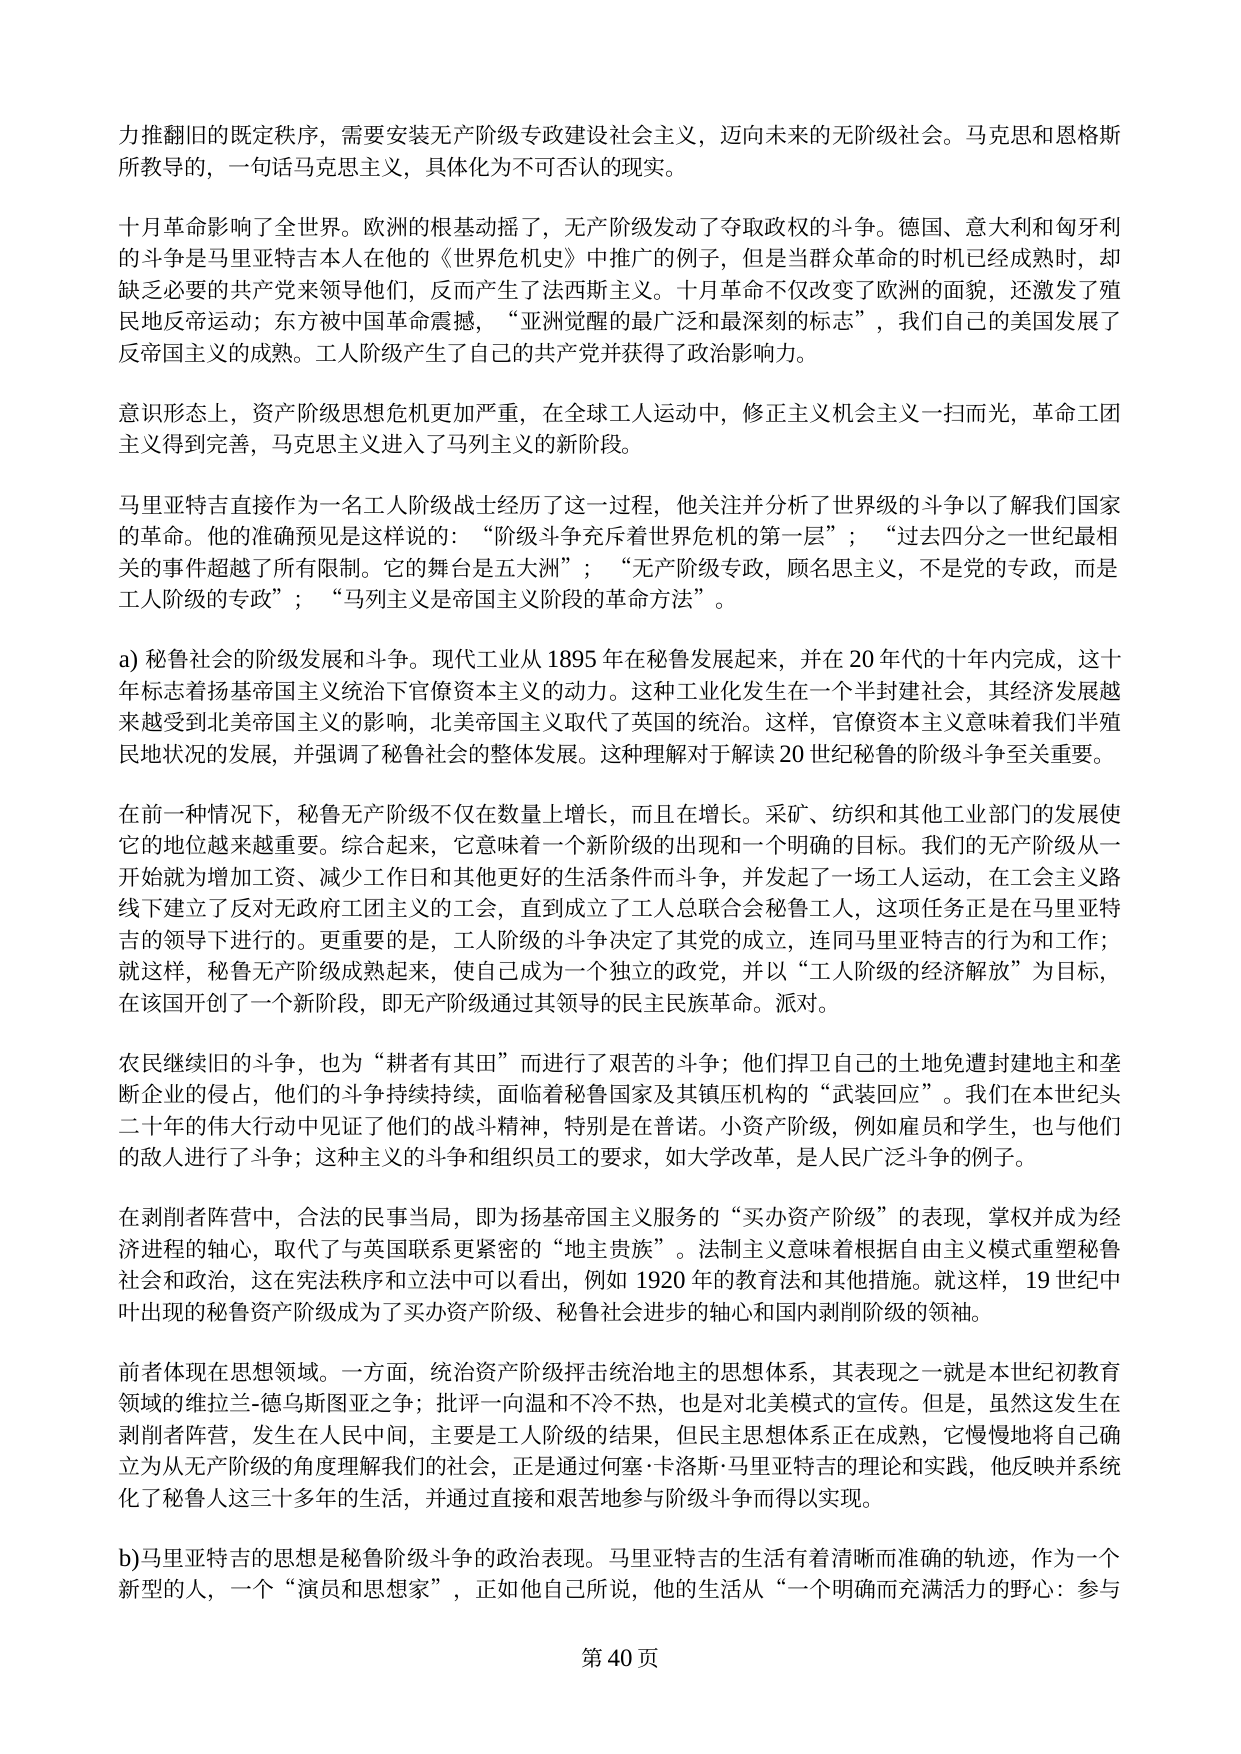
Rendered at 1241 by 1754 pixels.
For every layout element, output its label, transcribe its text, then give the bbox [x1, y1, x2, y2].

text 力推翻旧的既定秩序，需要安装无产阶级专政建设社会主义，迈向未来的无阶级社会。马克思和恩格斯所教导的，一句话马克思主义，具体化为不可否认的现实。 [118, 118, 1122, 181]
text 意识形态上，资产阶级思想危机更加严重，在全球工人运动中，修正主义机会主义一扫而光，革命工团主义得到完善，马克思主义进入了马列主义的新阶段。 [118, 396, 1122, 459]
text 前者体现在思想领域。一方面，统治资产阶级抨击统治地主的思想体系，其表现之一就是本世纪初教育领域的维拉兰-德乌斯图亚之争；批评一向温和不冷不热，也是对北美模式的宣传。但是，虽然这发生在剥削者阵营，发生在人民中间，主要是工人阶级的结果，但民主思想体系正在成熟，它慢慢地将自己确立为从无产阶级的角度理解我们的社会，正是通过何塞·卡洛斯·马里亚特吉的理论和实践，他反映并系统化了秘鲁人这三十多年的生活，并通过直接和艰苦地参与阶级斗争而得以实现。 [118, 1355, 1122, 1512]
text 十月革命影响了全世界。欧洲的根基动摇了，无产阶级发动了夺取政权的斗争。德国、意大利和匈牙利的斗争是马里亚特吉本人在他的《世界危机史》中推广的例子，但是当群众革命的时机已经成熟时，却缺乏必要的共产党来领导他们，反而产生了法西斯主义。十月革命不仅改变了欧洲的面貌，还激发了殖民地反帝运动；东方被中国革命震撼，“亚洲觉醒的最广泛和最深刻的标志”，我们自己的美国发展了反帝国主义的成熟。工人阶级产生了自己的共产党并获得了政治影响力。 [118, 210, 1122, 367]
text a) 秘鲁社会的阶级发展和斗争。现代工业从1895年在秘鲁发展起来，并在20年代的十年内完成，这十年标志着扬基帝国主义统治下官僚资本主义的动力。这种工业化发生在一个半封建社会，其经济发展越来越受到北美帝国主义的影响，北美帝国主义取代了英国的统治。这样，官僚资本主义意味着我们半殖民地状况的发展，并强调了秘鲁社会的整体发展。这种理解对于解读20世纪秘鲁的阶级斗争至关重要。 [118, 642, 1122, 768]
text 农民继续旧的斗争，也为“耕者有其田”而进行了艰苦的斗争；他们捍卫自己的土地免遭封建地主和垄断企业的侵占，他们的斗争持续持续，面临着秘鲁国家及其镇压机构的“武装回应”。我们在本世纪头二十年的伟大行动中见证了他们的战斗精神，特别是在普诺。小资产阶级，例如雇员和学生，也与他们的敌人进行了斗争；这种主义的斗争和组织员工的要求，如大学改革，是人民广泛斗争的例子。 [118, 1046, 1122, 1172]
text 在剥削者阵营中，合法的民事当局，即为扬基帝国主义服务的“买办资产阶级”的表现，掌权并成为经济进程的轴心，取代了与英国联系更紧密的“地主贵族”。法制主义意味着根据自由主义模式重塑秘鲁社会和政治，这在宪法秩序和立法中可以看出，例如1920年的教育法和其他措施。就这样，19世纪中叶出现的秘鲁资产阶级成为了买办资产阶级、秘鲁社会进步的轴心和国内剥削阶级的领袖。 [118, 1201, 1122, 1326]
text 在前一种情况下，秘鲁无产阶级不仅在数量上增长，而且在增长。采矿、纺织和其他工业部门的发展使它的地位越来越重要。综合起来，它意味着一个新阶级的出现和一个明确的目标。我们的无产阶级从一开始就为增加工资、减少工作日和其他更好的生活条件而斗争，并发起了一场工人运动，在工会主义路线下建立了反对无政府工团主义的工会，直到成立了工人总联合会秘鲁工人，这项任务正是在马里亚特吉的领导下进行的。更重要的是，工人阶级的斗争决定了其党的成立，连同马里亚特吉的行为和工作；就这样，秘鲁无产阶级成熟起来，使自己成为一个独立的政党，并以“工人阶级的经济解放”为目标，在该国开创了一个新阶段，即无产阶级通过其领导的民主民族革命。派对。 [118, 797, 1122, 1017]
text 马里亚特吉直接作为一名工人阶级战士经历了这一过程，他关注并分析了世界级的斗争以了解我们国家的革命。他的准确预见是这样说的：“阶级斗争充斥着世界危机的第一层”； “过去四分之一世纪最相关的事件超越了所有限制。它的舞台是五大洲”； “无产阶级专政，顾名思主义，不是党的专政，而是工人阶级的专政”； “马列主义是帝国主义阶段的革命方法”。 [118, 488, 1122, 614]
text b)马里亚特吉的思想是秘鲁阶级斗争的政治表现。马里亚特吉的生活有着清晰而准确的轨迹，作为一个新型的人，一个“演员和思想家”，正如他自己所说，他的生活从“一个明确而充满活力的野心：参与 [118, 1541, 1122, 1604]
